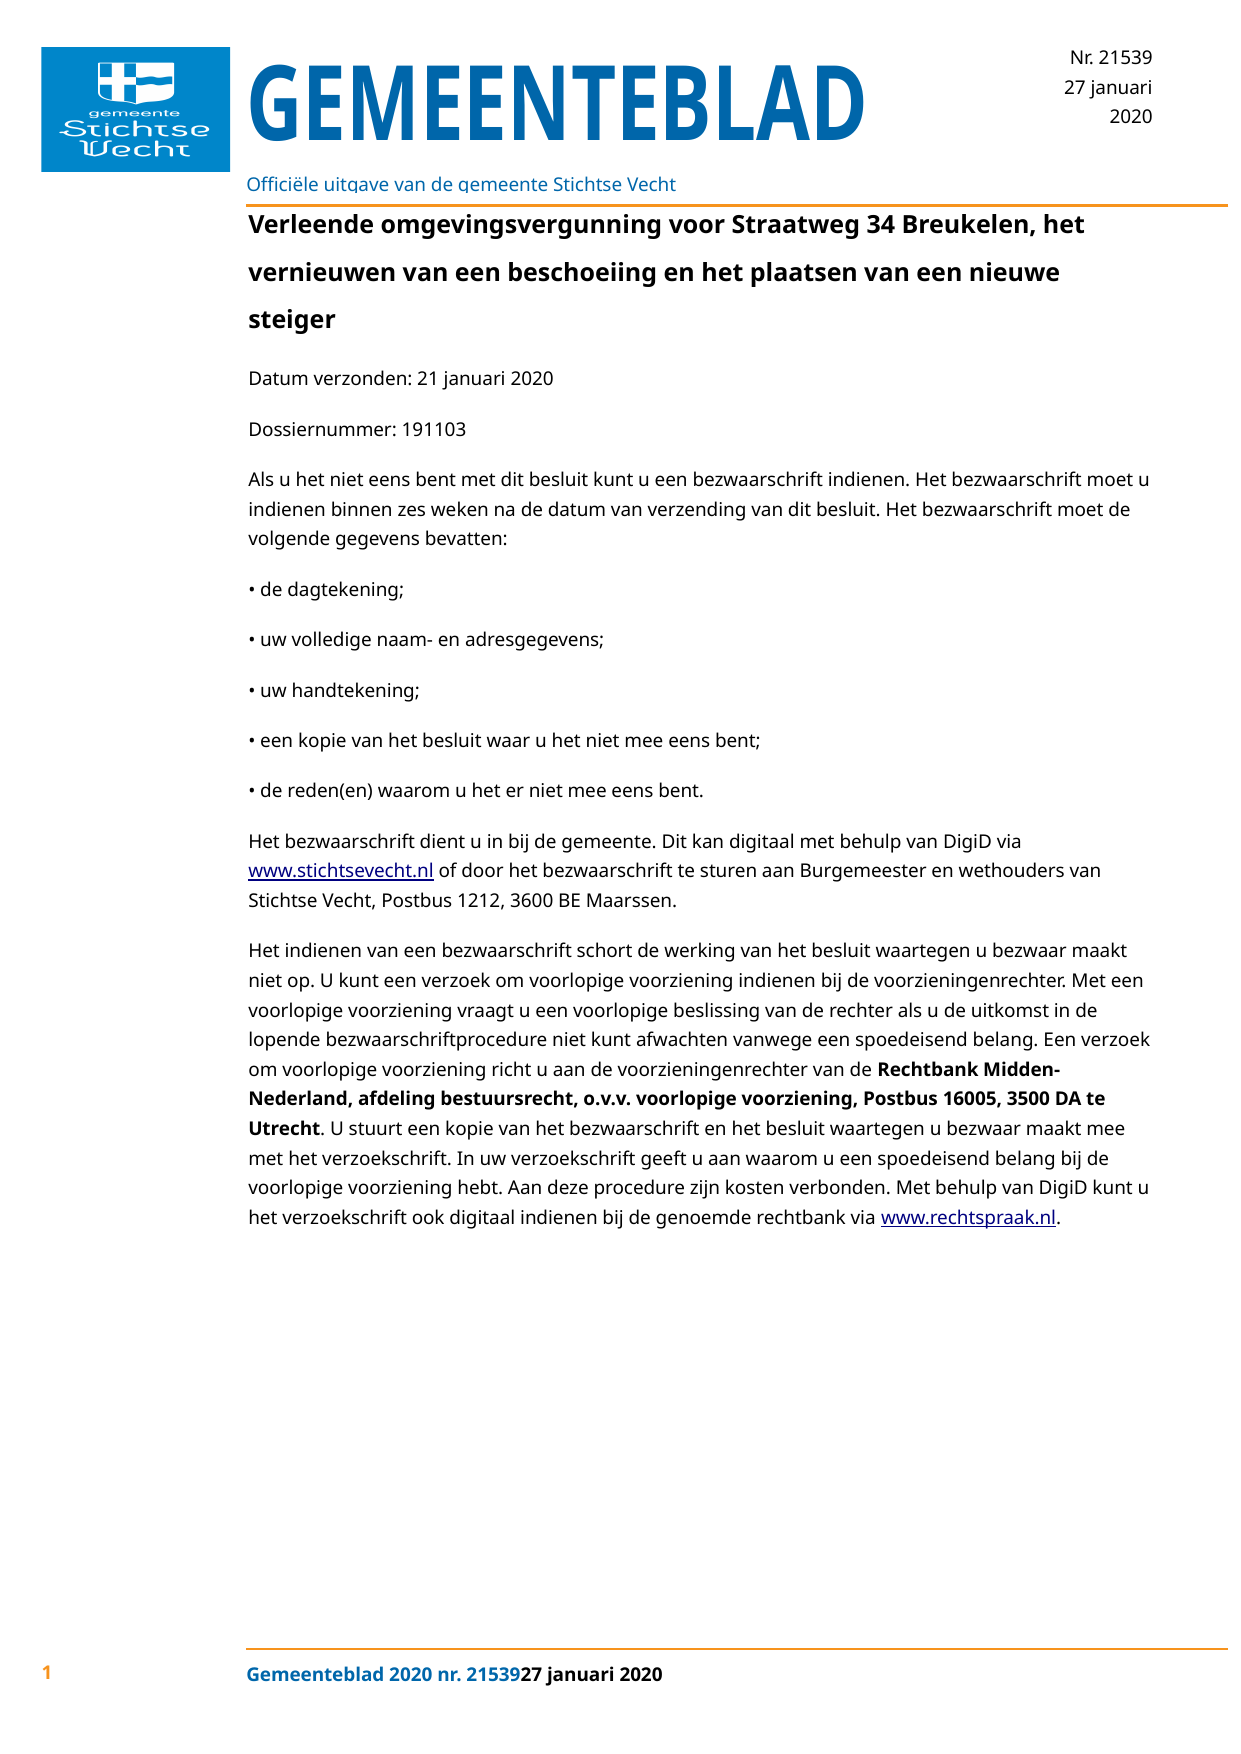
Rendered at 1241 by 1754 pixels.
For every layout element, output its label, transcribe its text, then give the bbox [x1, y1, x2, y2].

text Het bezwaarschrift dient u in bij de gemeente. Dit kan digitaal met behulp van DigiD via www.stichtsevecht.nl of door het bezwaarschrift te sturen aan Burgemeester en wethouders van Stichtse Vecht, Postbus 1212, 3600 BE Maarssen. [248, 828, 1152, 913]
text Datum verzonden: 21 januari 2020 [248, 366, 1152, 391]
text Verleende omgevingsvergunning voor Straatweg 34 Breukelen, het vernieuwen van een beschoeiing en het plaatsen van een nieuwe steiger [248, 207, 1152, 336]
text • uw volledige naam- en adresgegevens; [248, 626, 1152, 652]
text Het indienen van een bezwaarschrift schort de werking van het besluit waartegen u bezwaar maakt niet op. U kunt een verzoek om voorlopige voorziening indienen bij de voorzieningenrechter. Met een voorlopige voorziening vraagt u een voorlopige beslissing van de rechter als u de uitkomst in de lopende bezwaarschriftprocedure niet kunt afwachten vanwege een spoedeisend belang. Een verzoek om voorlopige voorziening richt u aan de voorzieningenrechter van de Rechtbank Midden-Nederland, afdeling bestuursrecht, o.v.v. voorlopige voorziening, Postbus 16005, 3500 DA te Utrecht. U stuurt een kopie van het bezwaarschrift en het besluit waartegen u bezwaar maakt mee met het verzoekschrift. In uw verzoekschrift geeft u aan waarom u een spoedeisend belang bij de voorlopige voorziening hebt. Aan deze procedure zijn kosten verbonden. Met behulp van DigiD kunt u het verzoekschrift ook digitaal indienen bij de genoemde rechtbank via www.rechtspraak.nl. [248, 938, 1152, 1229]
text • uw handtekening; [248, 677, 1152, 702]
text • een kopie van het besluit waar u het niet mee eens bent; [248, 727, 1152, 753]
picture [99, 63, 135, 101]
picture [137, 63, 174, 103]
text Dossiernummer: 191103 [248, 416, 1152, 442]
text • de reden(en) waarom u het er niet mee eens bent. [248, 778, 1152, 803]
text Als u het niet eens bent met dit besluit kunt u een bezwaarschrift indienen. Het bezwaarschrift moet u indienen binnen zes weken na de datum van verzending van dit besluit. Het bezwaarschrift moet de volgende gegevens bevatten: [248, 466, 1152, 551]
text • de dagtekening; [248, 576, 1152, 602]
